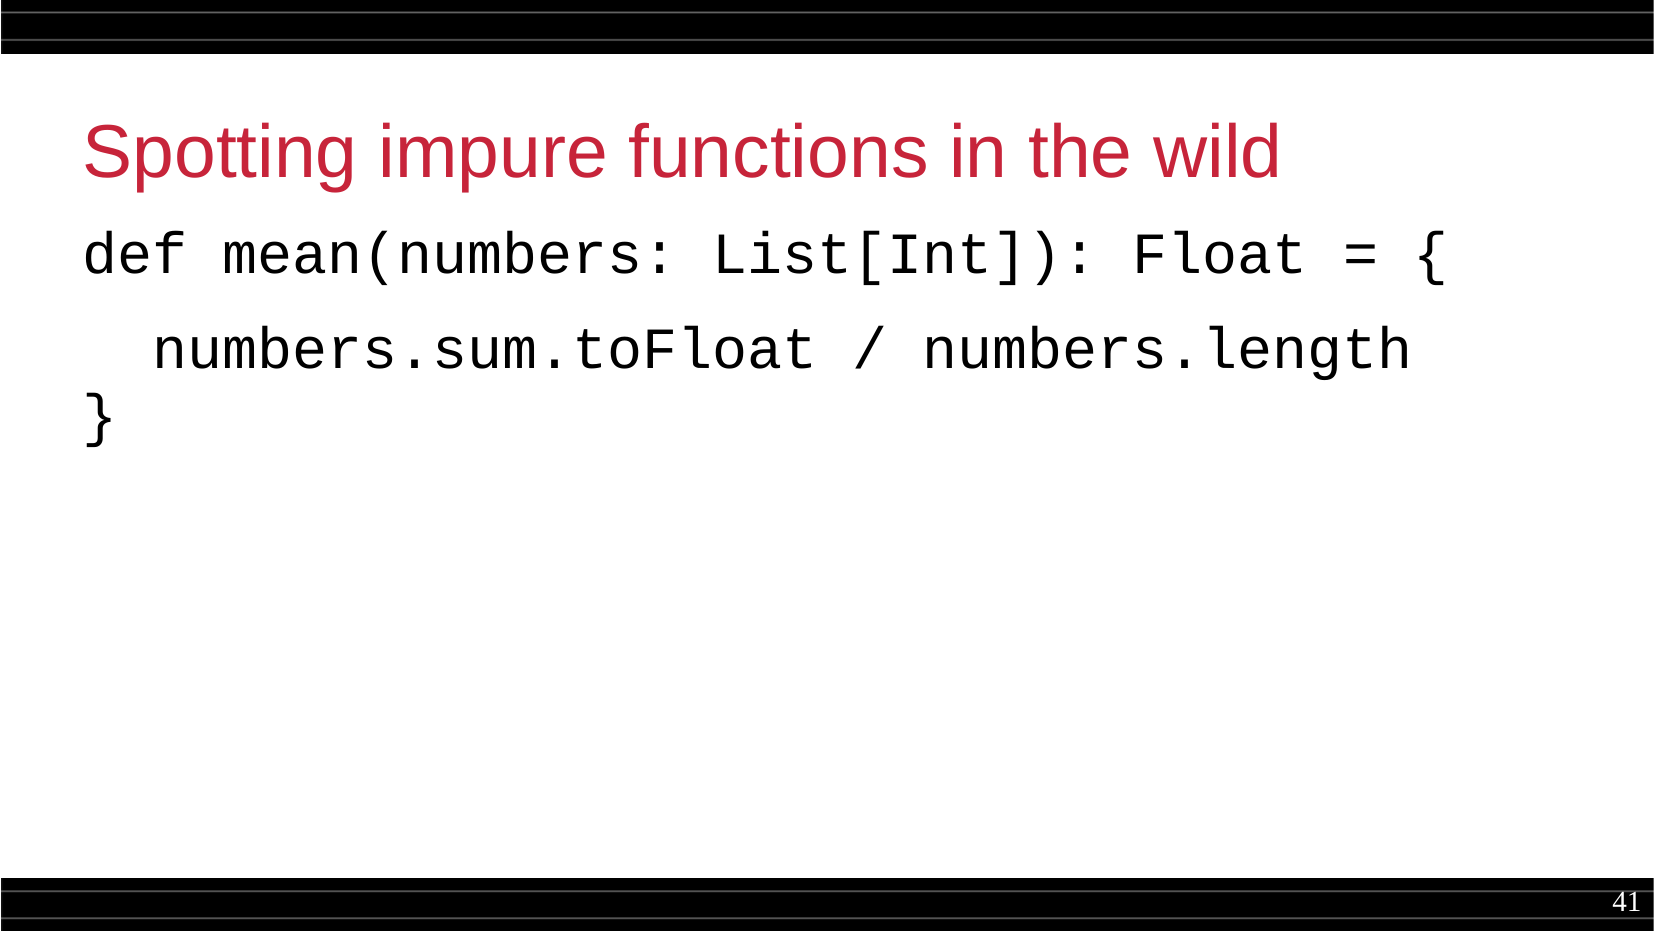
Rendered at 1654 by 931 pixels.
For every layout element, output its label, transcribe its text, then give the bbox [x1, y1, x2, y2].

picture [1, 0, 1654, 54]
title Spotting impure functions in the wild [82, 92, 1571, 211]
list def mean(numbers: List[Int]): Float = { numbers.sum.toFloat / numbers.length } [82, 225, 1571, 856]
picture [1, 878, 1654, 931]
